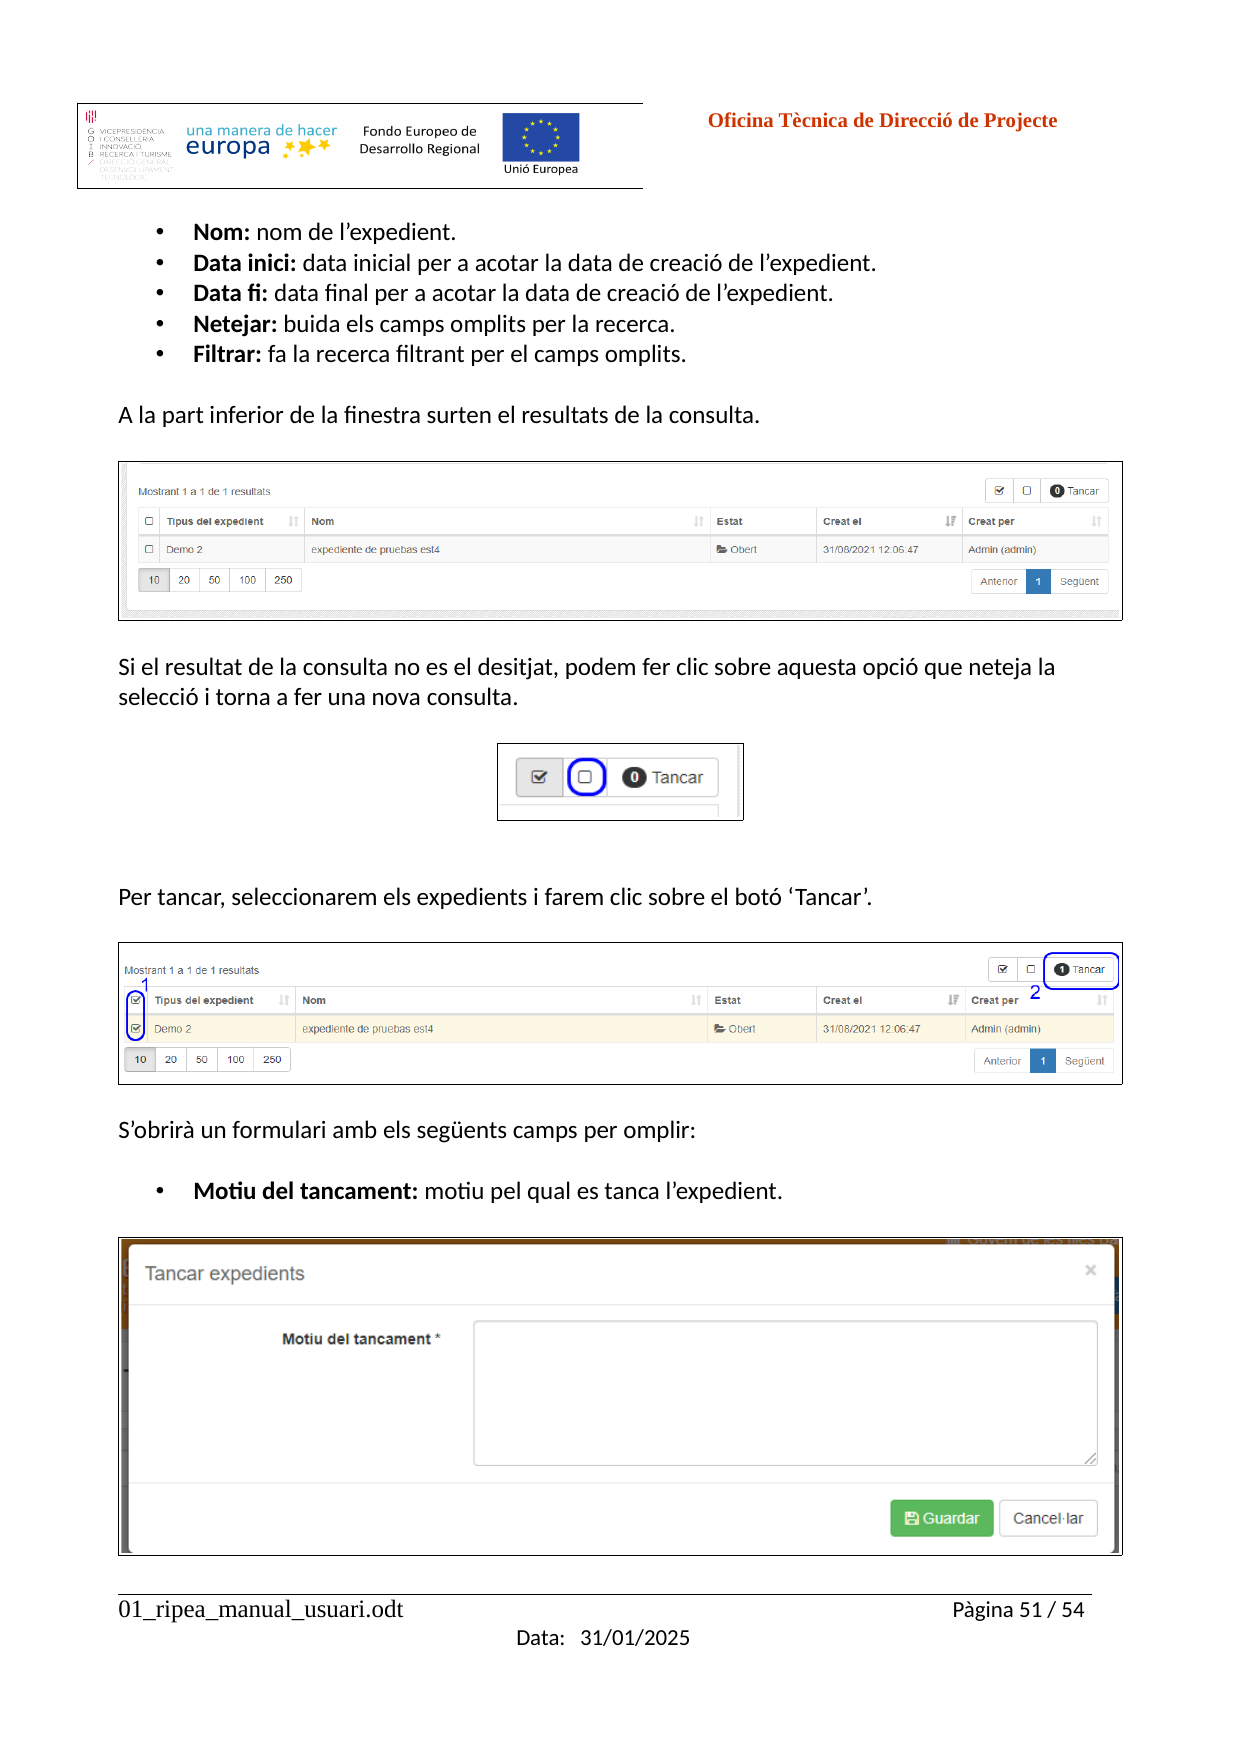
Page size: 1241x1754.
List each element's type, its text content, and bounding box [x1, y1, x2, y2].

text Si el resultat de la consulta no es el desitjat, podem fer clic sobre aquesta opció que neteja la selecció i torna a fer una nova consulta. [118, 651, 1122, 712]
list Nom: nom de l’expedient. [156, 216, 1122, 247]
picture [500, 745, 741, 817]
list Data fi: data final per a acotar la data de creació de l’expedient. [156, 277, 1122, 308]
list Data inici: data inicial per a acotar la data de creació de l’expedient. [156, 247, 1122, 277]
picture [121, 945, 1119, 1081]
picture [121, 1239, 1119, 1553]
text Per tancar, seleccionarem els expedients i farem clic sobre el botó ‘Tancar’. [118, 881, 1122, 912]
text S’obrirà un formulari amb els següents camps per omplir: [118, 1114, 1122, 1145]
text A la part inferior de la finestra surten el resultats de la consulta. [118, 399, 1122, 430]
list Filtrar: fa la recerca filtrant per el camps omplits. [156, 338, 1122, 369]
picture [184, 108, 585, 182]
picture [82, 108, 178, 182]
picture [121, 463, 1119, 618]
list Motiu del tancament: motiu pel qual es tanca l’expedient. [156, 1176, 1122, 1206]
list Netejar: buida els camps omplits per la recerca. [156, 308, 1122, 338]
